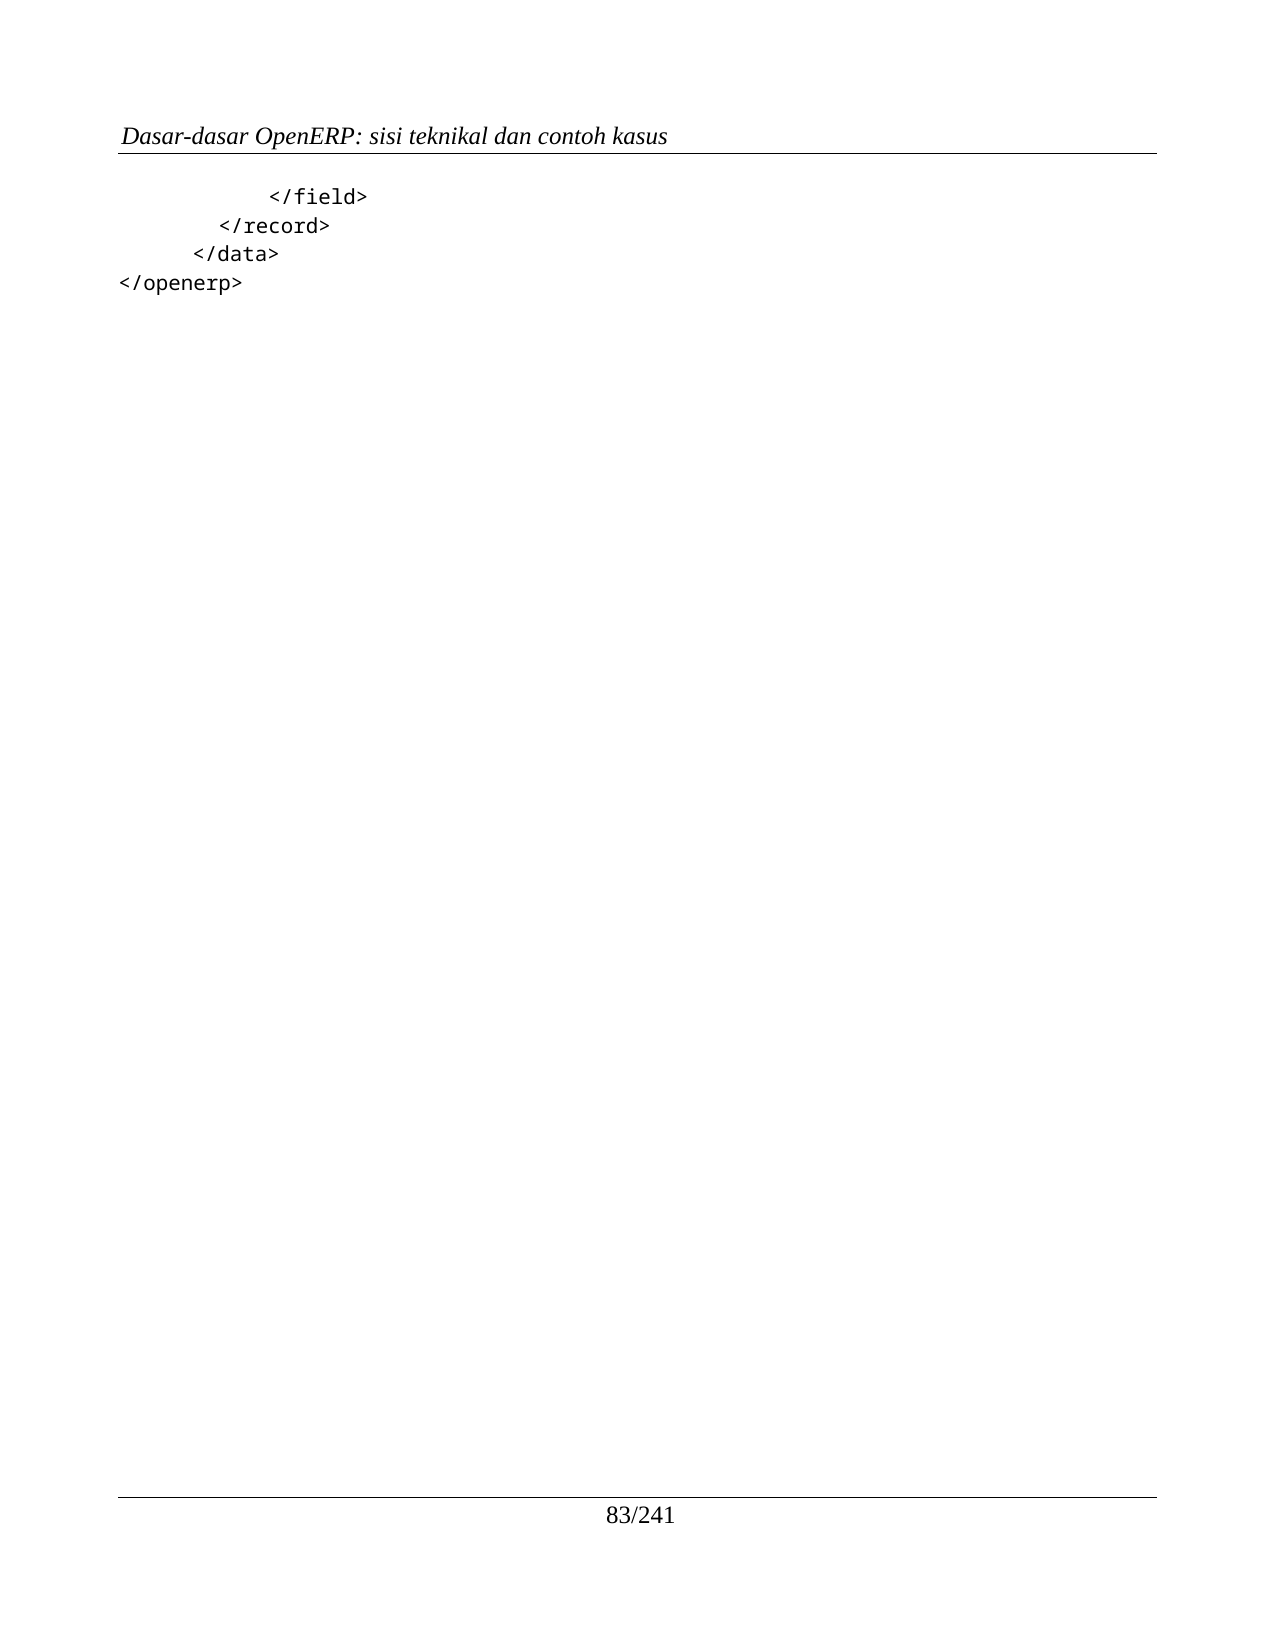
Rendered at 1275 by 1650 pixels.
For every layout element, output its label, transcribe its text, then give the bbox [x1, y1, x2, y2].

text </data> [118, 239, 1157, 268]
text </field> [118, 182, 1157, 211]
text </openerp> [118, 268, 1157, 296]
text </record> [118, 211, 1157, 239]
